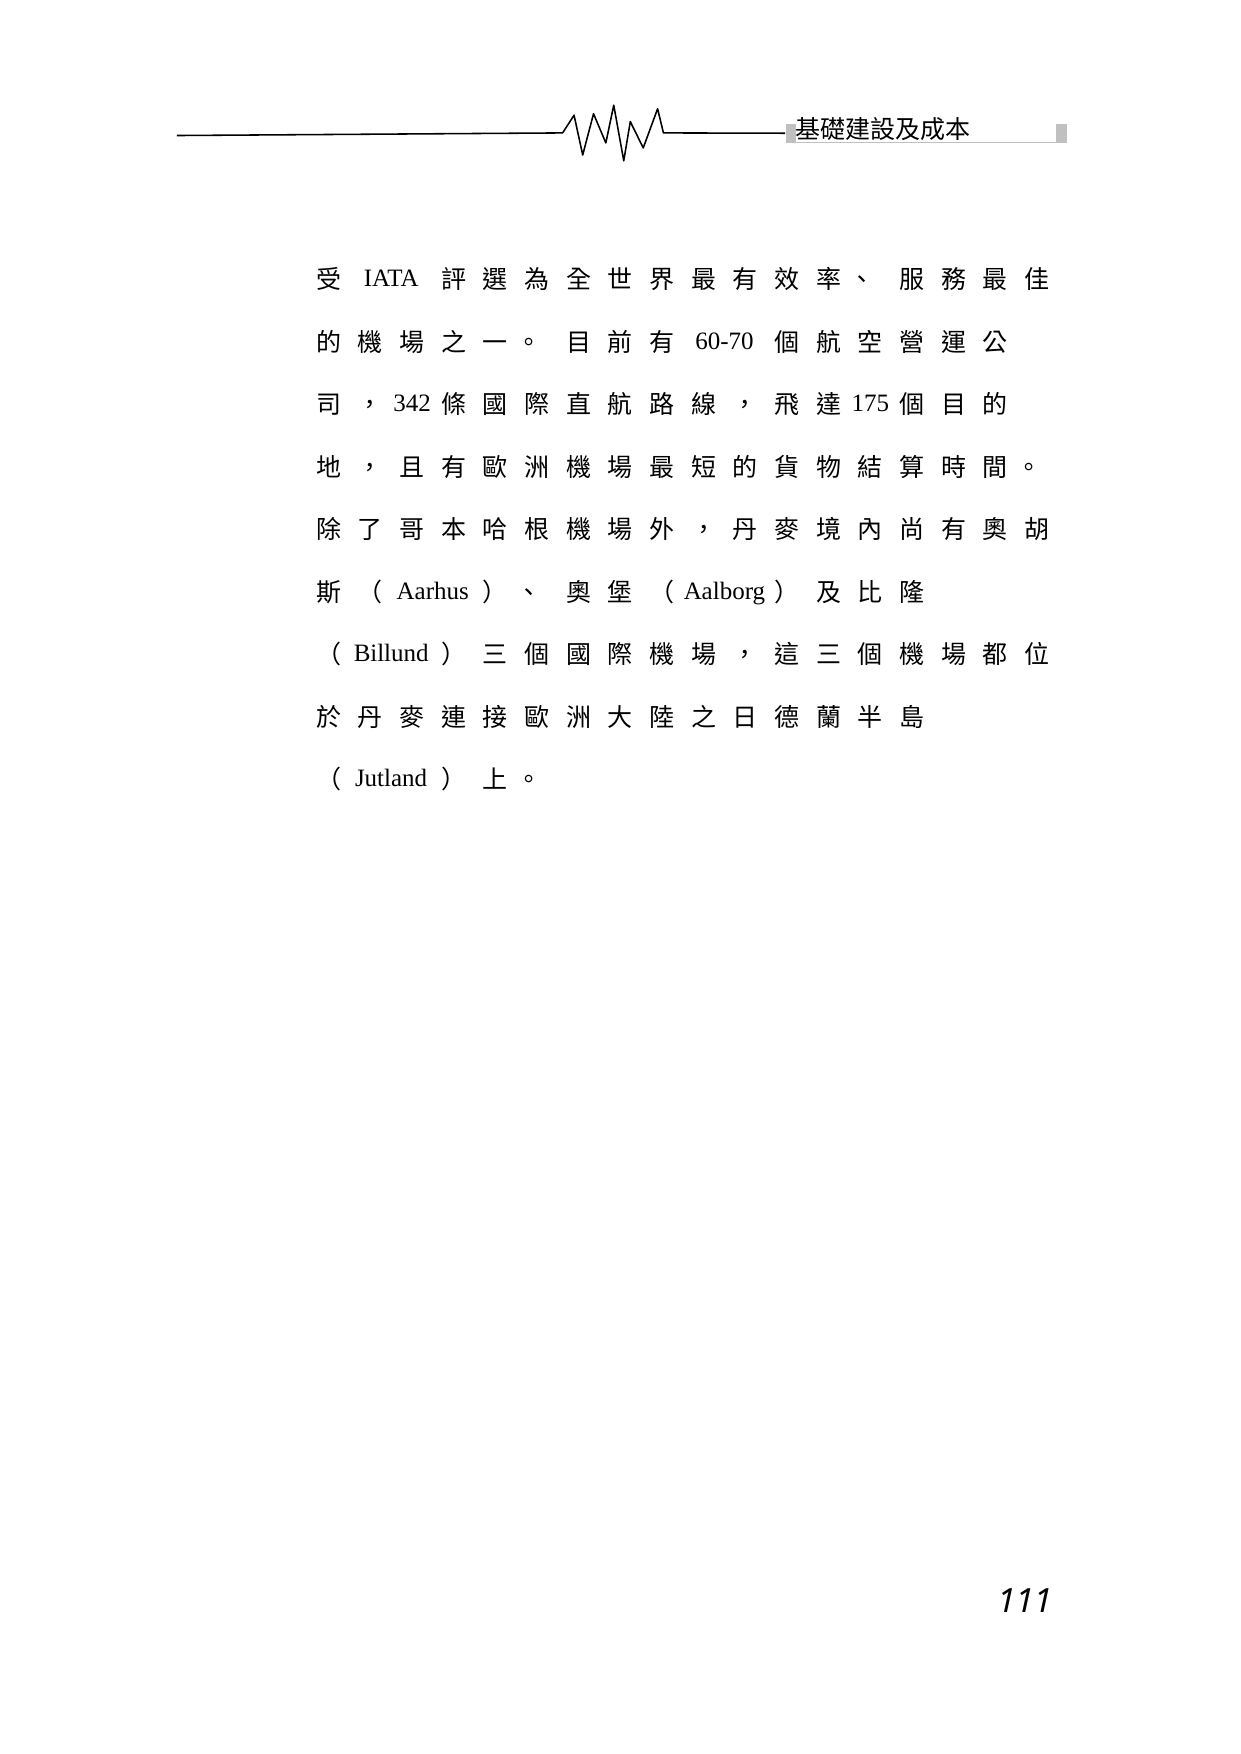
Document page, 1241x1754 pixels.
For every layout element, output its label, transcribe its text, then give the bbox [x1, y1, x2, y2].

text 受IATA評選為全世界最有效率、服務最佳的機場之一。目前有60-70個航空營運公司，342條國際直航路線，飛達175個目的地，且有歐洲機場最短的貨物結算時間。除了哥本哈根機場外，丹麥境內尚有奧胡斯（Aarhus）、奧堡（Aalborg）及比隆（Billund）三個國際機場，這三個機場都位於丹麥連接歐洲大陸之日德蘭半島（Jutland）上。 [281, 236, 1058, 799]
